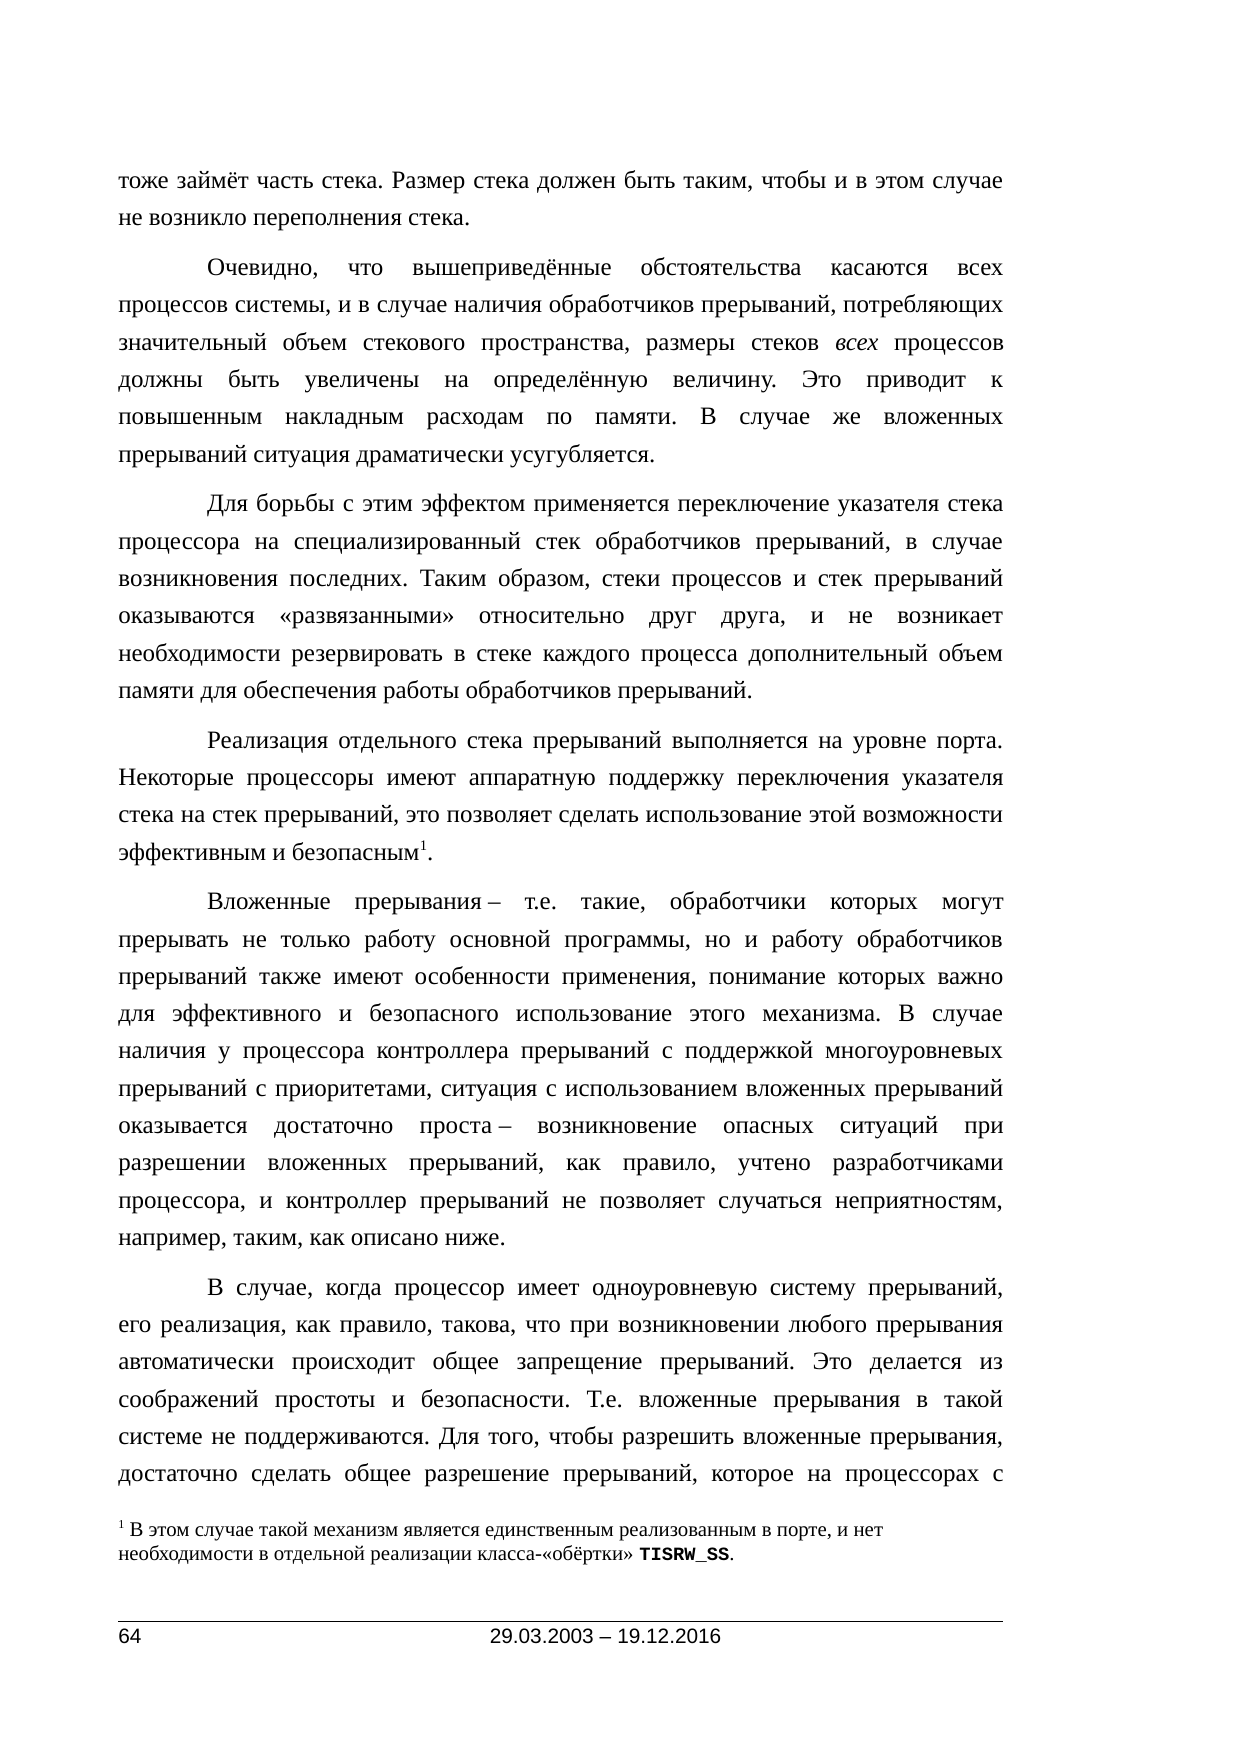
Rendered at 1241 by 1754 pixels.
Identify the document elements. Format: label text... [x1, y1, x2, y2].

text В этом случае такой механизм является единственным реализованным в порте, и нет необходимости в отдельной реализации класса-«обёртки» TISRW_SS. [118, 1517, 1004, 1566]
text тоже займёт часть стека. Размер стека должен быть таким, чтобы и в этом случае не возникло переполнения стека. [118, 165, 1004, 231]
text Вложенные прерывания – т.е. такие, обработчики которых могут прерывать не только работу основной программы, но и работу обработчиков прерываний также имеют особенности применения, понимание которых важно для эффективного и безопасного использование этого механизма. В случае наличия у процессора контроллера прерываний с поддержкой многоуровневых прерываний с приоритетами, ситуация с использованием вложенных прерываний оказывается достаточно проста – возникновение опасных ситуаций при разрешении вложенных прерываний, как правило, учтено разработчиками процессора, и контроллер прерываний не позволяет случаться неприятностям, например, таким, как описано ниже. [118, 886, 1004, 1251]
text В случае, когда процессор имеет одноуровневую систему прерываний, его реализация, как правило, такова, что при возникновении любого прерывания автоматически происходит общее запрещение прерываний. Это делается из соображений простоты и безопасности. Т.е. вложенные прерывания в такой системе не поддерживаются. Для того, чтобы разрешить вложенные прерывания, достаточно сделать общее разрешение прерываний, которое на процессорах с [118, 1272, 1004, 1487]
text Реализация отдельного стека прерываний выполняется на уровне порта. Некоторые процессоры имеют аппаратную поддержку переключения указателя стека на стек прерываний, это позволяет сделать использование этой возможности эффективным и безопасным. [118, 725, 1004, 865]
text Для борьбы с этим эффектом применяется переключение указателя стека процессора на специализированный стек обработчиков прерываний, в случае возникновения последних. Таким образом, стеки процессов и стек прерываний оказываются «развязанными» относительно друг друга, и не возникает необходимости резервировать в стеке каждого процесса дополнительный объем памяти для обеспечения работы обработчиков прерываний. [118, 488, 1004, 704]
text Очевидно, что вышеприведённые обстоятельства касаются всех процессов системы, и в случае наличия обработчиков прерываний, потребляющих значительный объем стекового пространства, размеры стеков всех процессов должны быть увеличены на определённую величину. Это приводит к повышенным накладным расходам по памяти. В случае же вложенных прерываний ситуация драматически усугубляется. [118, 252, 1004, 467]
